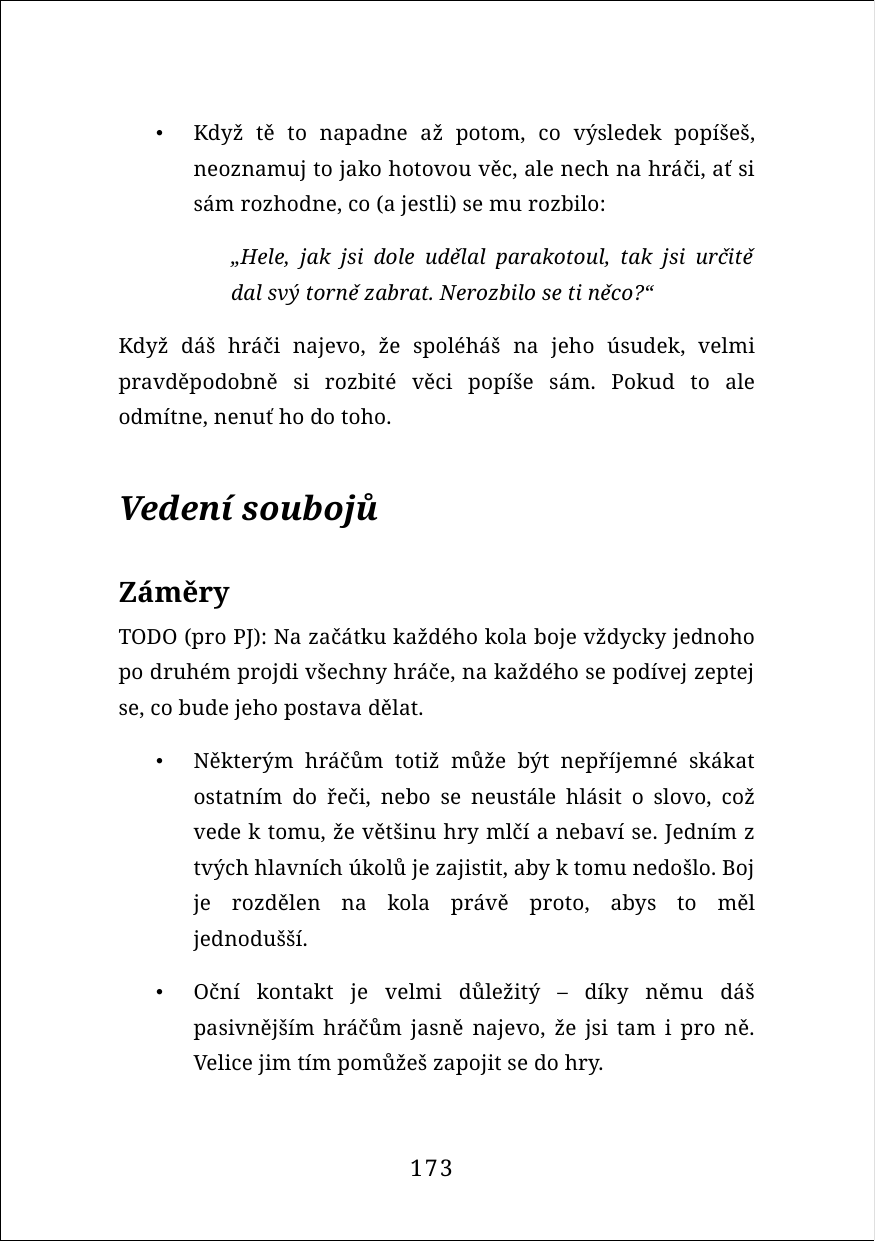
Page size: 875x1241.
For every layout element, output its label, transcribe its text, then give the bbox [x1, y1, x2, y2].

text TODO (pro PJ): Na začátku každého kola boje vždycky jednoho po druhém projdi všechny hráče, na každého se podívej zeptej se, co bude jeho postava dělat. [118, 622, 756, 721]
list Některým hráčům totiž může být nepříjemné skákat ostatním do řeči, nebo se neustále hlásit o slovo, což vede k tomu, že většinu hry mlčí a nebaví se. Jedním z tvých hlavních úkolů je zajistit, aby k tomu nedošlo. Boj je rozdělen na kola právě proto, abys to měl jednodušší. [156, 746, 756, 952]
text Když dáš hráči najevo, že spoléháš na jeho úsudek, velmi pravděpodobně si rozbité věci popíše sám. Pokud to ale odmítne, nenuť ho do toho. [118, 331, 756, 431]
list Když tě to napadne až potom, co výsledek popíšeš, neoznamuj to jako hotovou věc, ale nech na hráči, ať si sám rozhodne, co (a jestli) se mu rozbilo: [156, 118, 756, 218]
subtitle Vedení soubojů [118, 485, 756, 531]
list Oční kontakt je velmi důležitý – díky němu dáš pasivnějším hráčům jasně najevo, že jsi tam i pro ně. Velice jim tím pomůžeš zapojit se do hry. [156, 977, 756, 1077]
subtitle Záměry [118, 572, 756, 610]
list „Hele, jak jsi dole udělal parakotoul, tak jsi určitě dal svý torně zabrat. Nerozbilo se ti něco?“ [193, 242, 756, 306]
